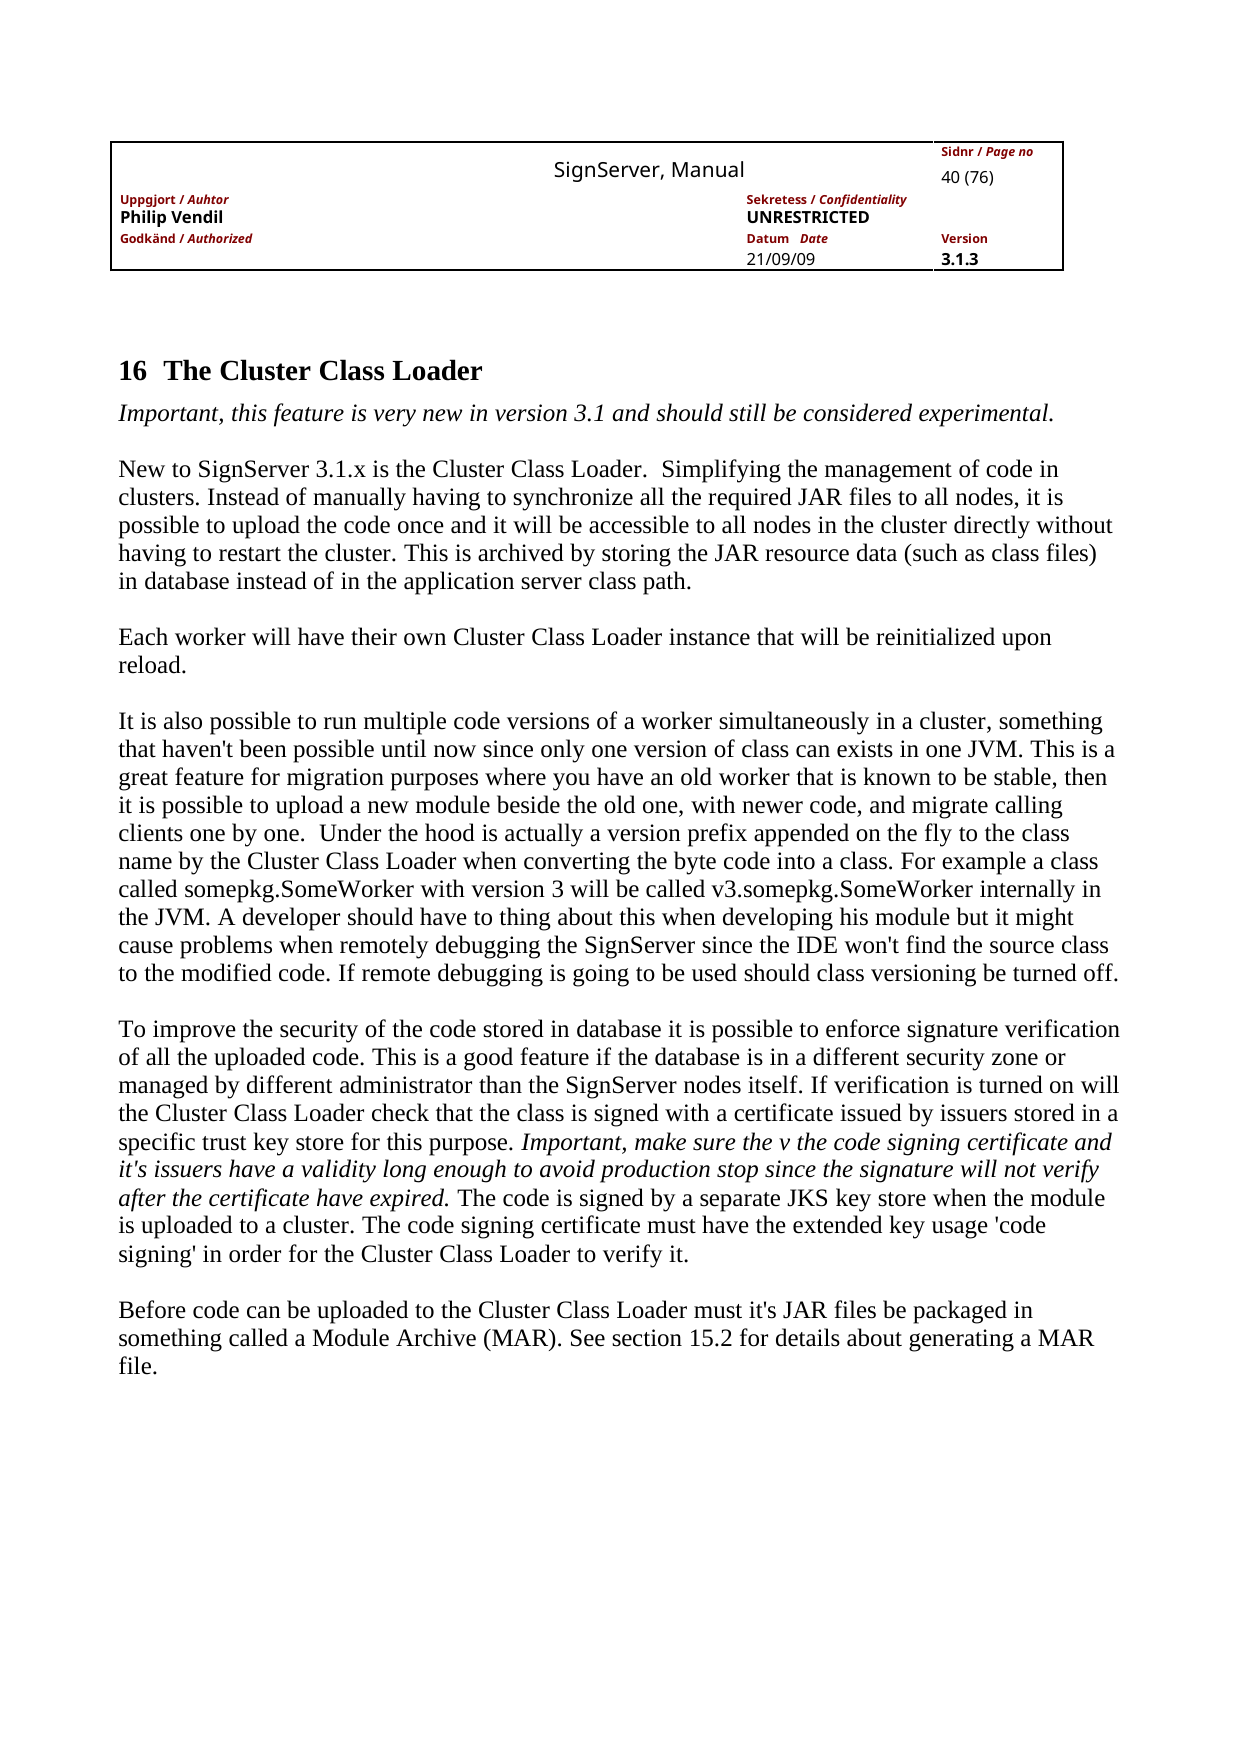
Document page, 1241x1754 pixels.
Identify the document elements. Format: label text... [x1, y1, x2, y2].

text Important, this feature is very new in version 3.1 and should still be considered experimental. [118, 399, 1122, 427]
text It is also possible to run multiple code versions of a worker simultaneously in a cluster, something that haven't been possible until now since only one version of class can exists in one JVM. This is a great feature for migration purposes where you have an old worker that is known to be stable, then it is possible to upload a new module beside the old one, with newer code, and migrate calling clients one by one. Under the hood is actually a version prefix appended on the fly to the class name by the Cluster Class Loader when converting the byte code into a class. For example a class called somepkg.SomeWorker with version 3 will be called v3.somepkg.SomeWorker internally in the JVM. A developer should have to thing about this when developing his module but it might cause problems when remotely debugging the SignServer since the IDE won't find the source class to the modified code. If remote debugging is going to be used should class versioning be turned off. [118, 707, 1122, 987]
text New to SignServer 3.1.x is the Cluster Class Loader. Simplifying the management of code in clusters. Instead of manually having to synchronize all the required JAR files to all nodes, it is possible to upload the code once and it will be accessible to all nodes in the cluster directly without having to restart the cluster. This is archived by storing the JAR resource data (such as class files) in database instead of in the application server class path. [118, 455, 1122, 595]
text Before code can be uploaded to the Cluster Class Loader must it's JAR files be packaged in something called a Module Archive (MAR). See section 15.2 for details about generating a MAR file. [118, 1296, 1122, 1379]
text To improve the security of the code stored in database it is possible to enforce signature verification of all the uploaded code. This is a good feature if the database is in a different security zone or managed by different administrator than the SignServer nodes itself. If verification is turned on will the Cluster Class Loader check that the class is signed with a certificate issued by issuers stored in a specific trust key store for this purpose. Important, make sure the v the code signing certificate and it's issuers have a validity long enough to avoid production stop since the signature will not verify after the certificate have expired. The code is signed by a separate JKS key store when the module is uploaded to a cluster. The code signing certificate must have the extended key usage 'code signing' in order for the Cluster Class Loader to verify it. [118, 1015, 1122, 1267]
subtitle The Cluster Class Loader [118, 354, 1122, 386]
text Each worker will have their own Cluster Class Loader instance that will be reinitialized upon reload. [118, 623, 1122, 679]
